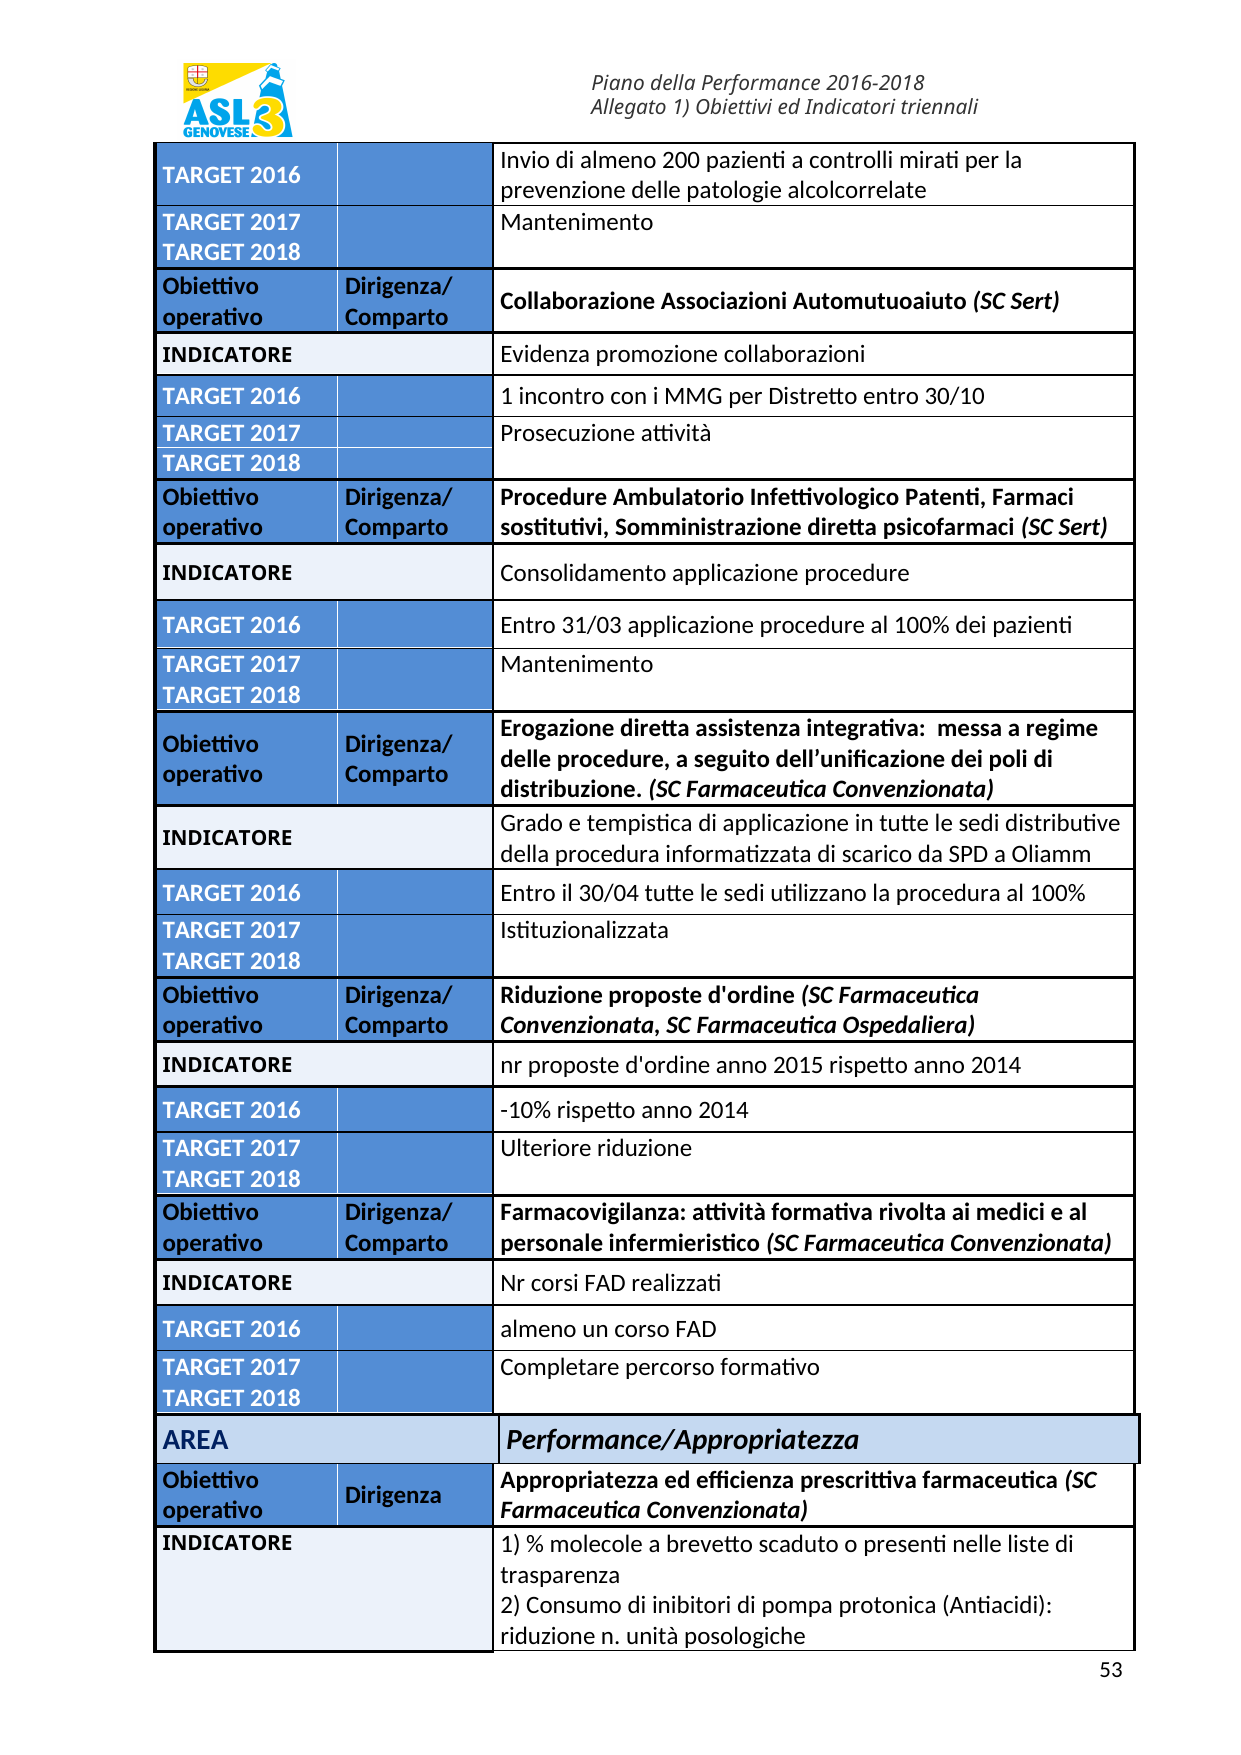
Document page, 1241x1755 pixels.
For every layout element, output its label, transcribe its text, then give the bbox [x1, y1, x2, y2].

table_cell TARGET 2016 [157, 376, 337, 416]
table_cell Ulteriore riduzione [494, 1133, 1133, 1163]
table_cell Nr corsi FAD realizzati [494, 1261, 1133, 1304]
table_cell TARGET 2016 [157, 601, 337, 647]
table_cell [494, 448, 1133, 478]
table_cell [338, 143, 492, 205]
table_cell almeno un corso FAD [494, 1306, 1133, 1350]
table_cell [338, 649, 492, 679]
table_cell Entro il 30/04 tutte le sedi utilizzano la procedura al 100% [494, 870, 1133, 914]
table_cell TARGET 2018 [157, 945, 337, 976]
table_cell [338, 915, 492, 945]
table_cell Obiettivo operativo [157, 713, 337, 804]
table_cell Mantenimento [494, 649, 1133, 679]
table_cell Consolidamento applicazione procedure [494, 545, 1133, 599]
table_cell TARGET 2018 [157, 237, 337, 267]
table_cell [338, 601, 492, 647]
table_cell TARGET 2018 [157, 679, 337, 709]
table_cell TARGET 2017 [157, 1351, 337, 1382]
table_cell Evidenza promozione collaborazioni [494, 334, 1133, 373]
table_cell -10% rispetto anno 2014 [494, 1088, 1133, 1131]
table_cell Obiettivo operativo [157, 481, 337, 542]
table_cell [338, 206, 492, 237]
table_cell Grado e tempistica di applicazione in tutte le sedi distributive della procedura informatizzata di scarico da SPD a Oliamm [494, 807, 1133, 868]
table_cell Dirigenza [338, 1464, 492, 1525]
table_cell [338, 237, 492, 267]
table_cell Riduzione proposte d'ordine (SC Farmaceutica Convenzionata, SC Farmaceutica Ospedaliera) [494, 979, 1133, 1040]
table_cell Farmacovigilanza: attività formativa rivolta ai medici e al personale infermieristico (SC Farmaceutica Convenzionata) [494, 1197, 1133, 1258]
table_cell TARGET 2016 [157, 1306, 337, 1350]
table_cell Invio di almeno 200 pazienti a controlli mirati per la prevenzione delle patologie alcolcorrelate [494, 144, 1133, 205]
table_cell [494, 1382, 1133, 1412]
table_cell Appropriatezza ed efficienza prescrittiva farmaceutica (SC Farmaceutica Convenzionata) [494, 1464, 1133, 1525]
table_cell TARGET 2016 [157, 143, 337, 205]
table_cell Performance/Appropriatezza [500, 1416, 1138, 1463]
table_cell [494, 945, 1133, 976]
table_cell [494, 237, 1133, 267]
table_cell [338, 679, 492, 709]
table_cell [338, 1133, 492, 1163]
table_cell TARGET 2017 [157, 206, 337, 237]
table_cell Entro 31/03 applicazione procedure al 100% dei pazienti [494, 601, 1133, 647]
table_cell TARGET 2016 [157, 1088, 337, 1131]
table_cell Dirigenza/ Comparto [338, 713, 492, 804]
table_cell TARGET 2017 [157, 1133, 337, 1163]
table_cell Erogazione diretta assistenza integrativa: messa a regime delle procedure, a seguito dell’unificazione dei poli di distribuzione. (SC Farmaceutica Convenzionata) [494, 713, 1133, 804]
table_cell INDICATORE [157, 334, 492, 373]
table_cell INDICATORE [157, 1261, 492, 1304]
table_cell Istituzionalizzata [494, 915, 1133, 945]
table_cell INDICATORE [157, 1043, 492, 1085]
table_cell [338, 945, 492, 976]
table_cell TARGET 2018 [157, 448, 337, 478]
table_cell [338, 1088, 492, 1131]
table_cell Mantenimento [494, 206, 1133, 237]
table_cell TARGET 2017 [157, 649, 337, 679]
table_cell [338, 1306, 492, 1350]
table_cell INDICATORE [157, 545, 492, 599]
table_cell TARGET 2018 [157, 1382, 337, 1412]
table_cell TARGET 2018 [157, 1163, 337, 1193]
table_cell TARGET 2016 [157, 870, 337, 914]
table_cell [338, 417, 492, 447]
table_cell [338, 1351, 492, 1382]
table_cell Obiettivo operativo [157, 1197, 337, 1258]
table_cell Completare percorso formativo [494, 1351, 1133, 1382]
table_cell 1 incontro con i MMG per Distretto entro 30/10 [494, 376, 1133, 416]
table_cell Procedure Ambulatorio Infettivologico Patenti, Farmaci sostitutivi, Somministrazione diretta psicofarmaci (SC Sert) [494, 481, 1133, 542]
table_cell INDICATORE [157, 1528, 492, 1650]
table_cell [338, 1382, 492, 1412]
table_cell Dirigenza/ Comparto [338, 1197, 492, 1258]
table_cell [338, 448, 492, 478]
table_cell Dirigenza/ Comparto [338, 979, 492, 1040]
table_cell nr proposte d'ordine anno 2015 rispetto anno 2014 [494, 1043, 1133, 1085]
table_cell INDICATORE [157, 807, 492, 868]
table_cell Dirigenza/ Comparto [338, 270, 492, 331]
table_cell 1) % molecole a brevetto scaduto o presenti nelle liste di trasparenza 2) Consumo di inibitori di pompa protonica (Antiacidi): riduzione n. unità posologiche [494, 1528, 1133, 1650]
table_cell [338, 870, 492, 914]
table_cell [494, 679, 1133, 709]
table_cell [338, 376, 492, 416]
table_cell [338, 1163, 492, 1193]
table_cell Obiettivo operativo [157, 270, 337, 331]
table_cell Dirigenza/ Comparto [338, 481, 492, 542]
table_cell TARGET 2017 [157, 417, 337, 447]
table_cell AREA [157, 1416, 498, 1463]
table_cell Prosecuzione attività [494, 417, 1133, 447]
table_cell Obiettivo operativo [157, 1464, 337, 1525]
table_cell TARGET 2017 [157, 915, 337, 945]
table_cell Obiettivo operativo [157, 979, 337, 1040]
table_cell Collaborazione Associazioni Automutuoaiuto (SC Sert) [494, 270, 1133, 331]
table_cell [494, 1163, 1133, 1193]
